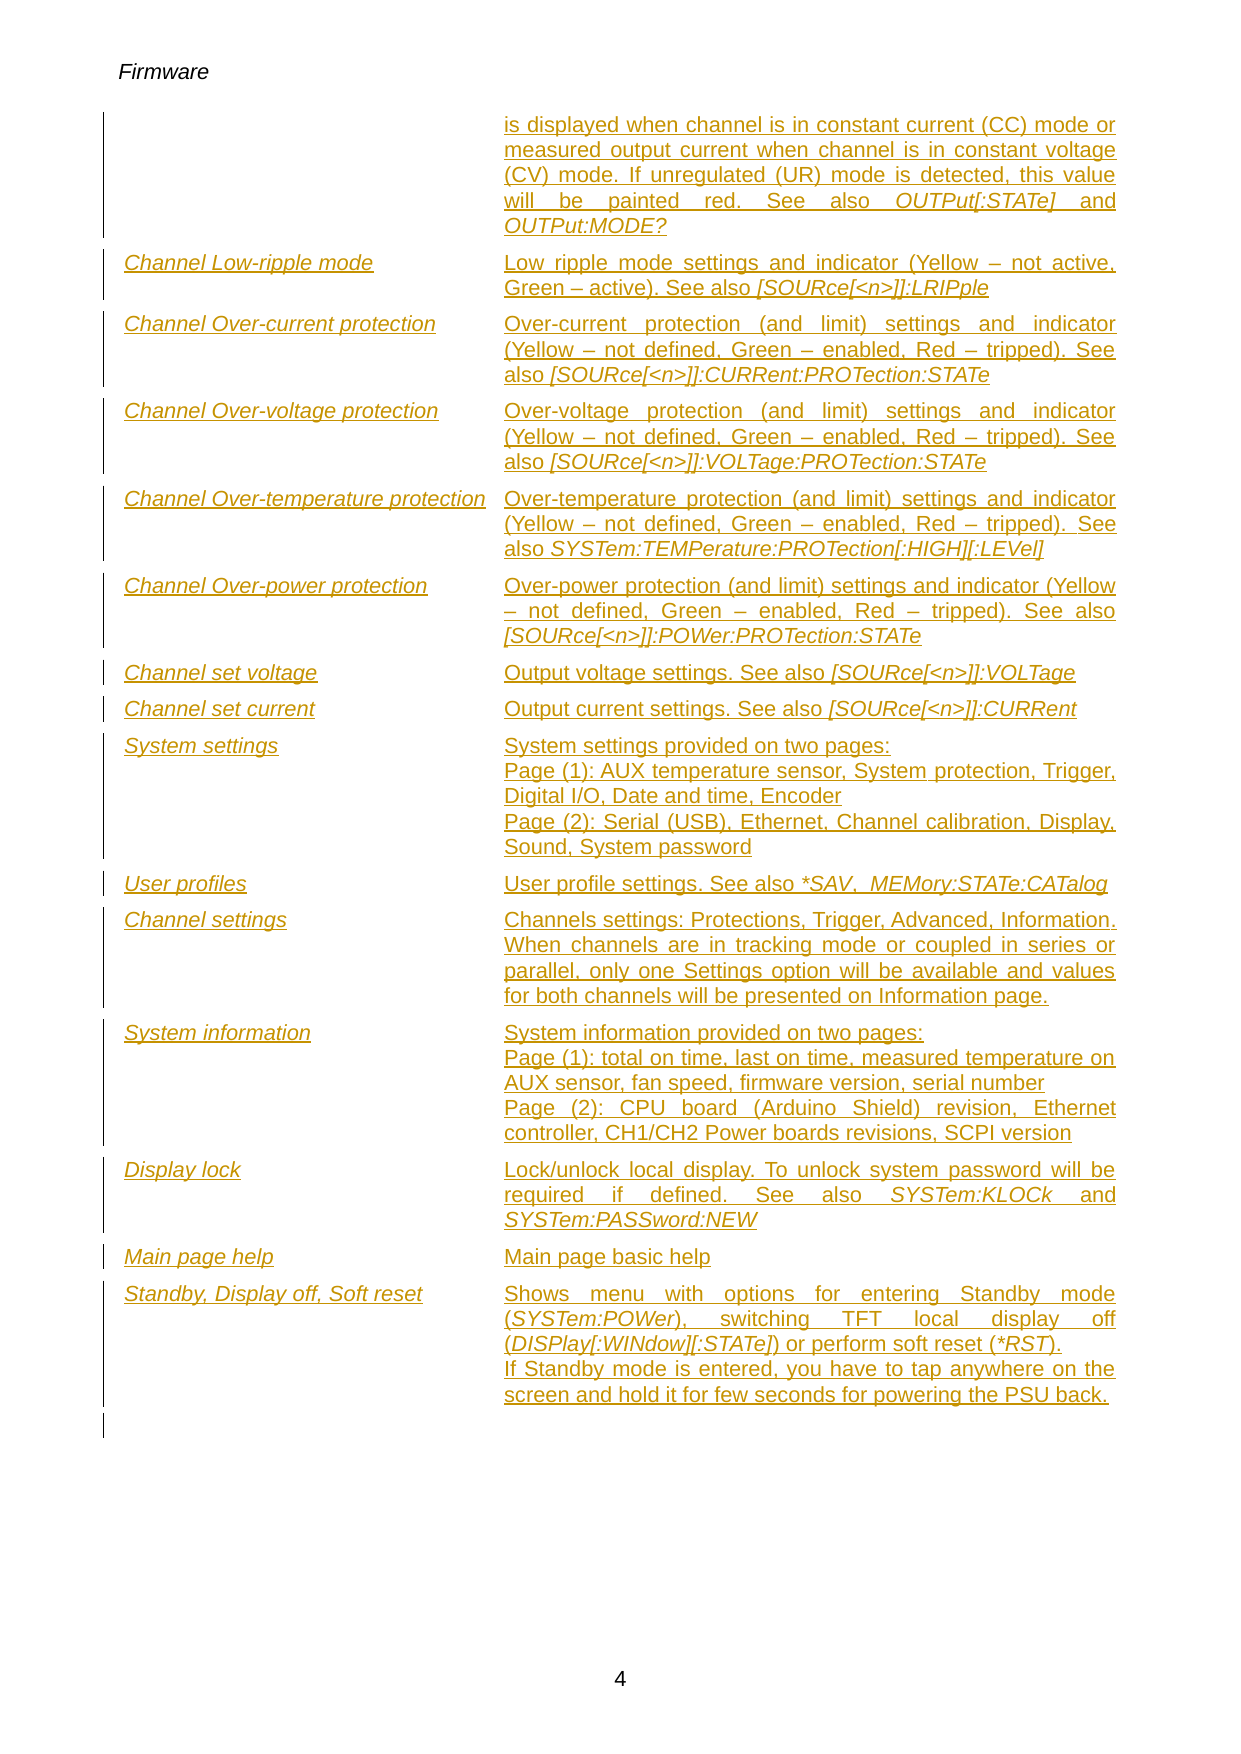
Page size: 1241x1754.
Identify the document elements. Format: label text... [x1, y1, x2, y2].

table_cell System settings provided on two pages: Page (1): AUX temperature sensor, System protection, Trigger, Digital I/O, Date and time, Encoder Page (2): Serial (USB), Ethernet, Channel calibration, Display, Sound, System password [498, 727, 1122, 865]
table_cell User profile settings. See also *SAV, MEMory:STATe:CATalog [498, 865, 1122, 901]
table_cell System information provided on two pages: Page (1): total on time, last on time, measured temperature on AUX sensor, fan speed, firmware version, serial number Page (2): CPU board (Arduino Shield) revision, Ethernet controller, CH1/CH2 Power boards revisions, SCPI version [498, 1014, 1122, 1151]
table_cell Standby, Display off, Soft reset [118, 1275, 498, 1412]
table_cell System settings [118, 727, 498, 865]
table_cell Channel Over-power protection [118, 567, 498, 654]
table_cell Over-voltage protection (and limit) settings and indicator (Yellow – not defined, Green – enabled, Red – tripped). See also [SOURce[<n>]]:VOLTage:PROTection:STATe [498, 393, 1122, 480]
table_cell Channel Low-ripple mode [118, 244, 498, 306]
table_cell Lock/unlock local display. To unlock system password will be required if defined. See also SYSTem:KLOCk and SYSTem:PASSword:NEW [498, 1151, 1122, 1238]
table_cell [118, 106, 498, 244]
table_cell Over-current protection (and limit) settings and indicator (Yellow – not defined, Green – enabled, Red – tripped). See also [SOURce[<n>]]:CURRent:PROTection:STATe [498, 306, 1122, 393]
table_cell User profiles [118, 865, 498, 901]
table_cell Channel Over-current protection [118, 306, 498, 393]
table_cell Display lock [118, 1151, 498, 1238]
table_cell Shows menu with options for entering Standby mode (SYSTem:POWer), switching TFT local display off (DISPlay[:WINdow][:STATe]) or perform soft reset (*RST). If Standby mode is entered, you have to tap anywhere on the screen and hold it for few seconds for powering the PSU back. [498, 1275, 1122, 1412]
table_cell Channel set voltage [118, 654, 498, 691]
table_cell Output current settings. See also [SOURce[<n>]]:CURRent [498, 691, 1122, 727]
table_cell Channel settings [118, 901, 498, 1014]
table_cell Main page help [118, 1238, 498, 1275]
table_cell Main page basic help [498, 1238, 1122, 1275]
table_cell Channel Over-temperature protection [118, 480, 498, 567]
table_cell Channels settings: Protections, Trigger, Advanced, Information. When channels are in tracking mode or coupled in series or parallel, only one Settings option will be available and values for both channels will be presented on Information page. [498, 901, 1122, 1014]
table_cell is displayed when channel is in constant current (CC) mode or measured output current when channel is in constant voltage (CV) mode. If unregulated (UR) mode is detected, this value will be painted red. See also OUTPut[:STATe] and OUTPut:MODE? [498, 106, 1122, 244]
table_cell Output voltage settings. See also [SOURce[<n>]]:VOLTage [498, 654, 1122, 691]
table_cell Channel Over-voltage protection [118, 393, 498, 480]
table_cell System information [118, 1014, 498, 1151]
table_cell Over-power protection (and limit) settings and indicator (Yellow – not defined, Green – enabled, Red – tripped). See also [SOURce[<n>]]:POWer:PROTection:STATe [498, 567, 1122, 654]
table_cell Channel set current [118, 691, 498, 727]
table_cell Low ripple mode settings and indicator (Yellow – not active, Green – active). See also [SOURce[<n>]]:LRIPple [498, 244, 1122, 306]
table_cell Over-temperature protection (and limit) settings and indicator (Yellow – not defined, Green – enabled, Red – tripped). See also SYSTem:TEMPerature:PROTection[:HIGH][:LEVel] [498, 480, 1122, 567]
